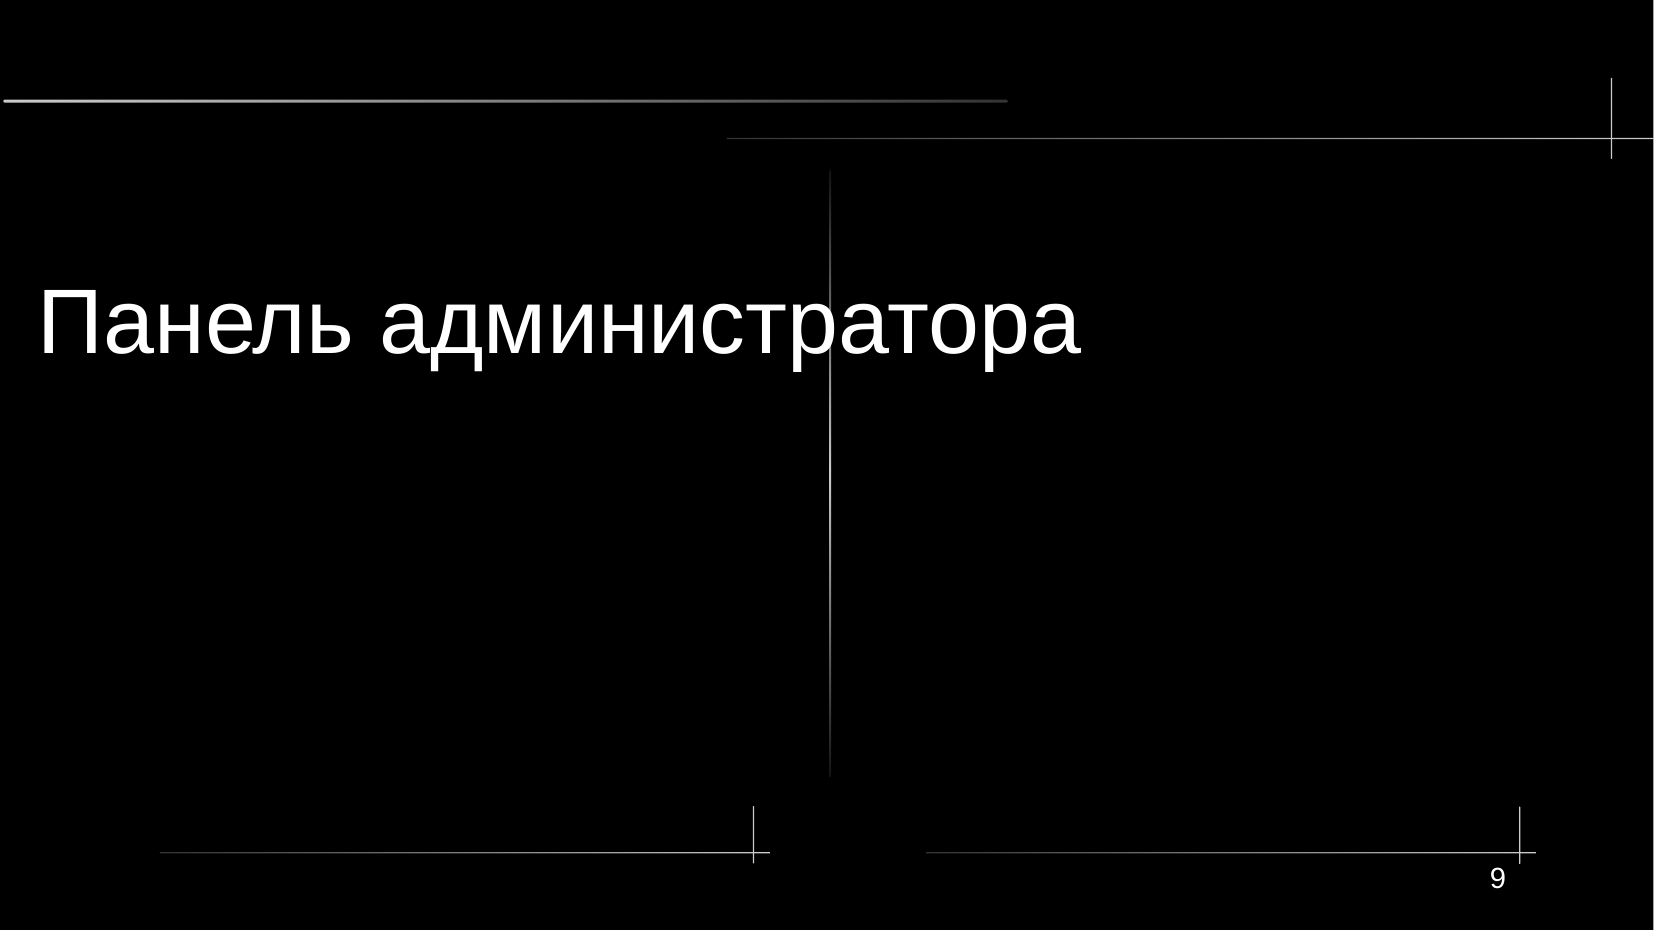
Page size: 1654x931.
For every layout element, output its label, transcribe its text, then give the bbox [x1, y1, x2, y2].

title Панель администратора [37, 268, 1603, 376]
